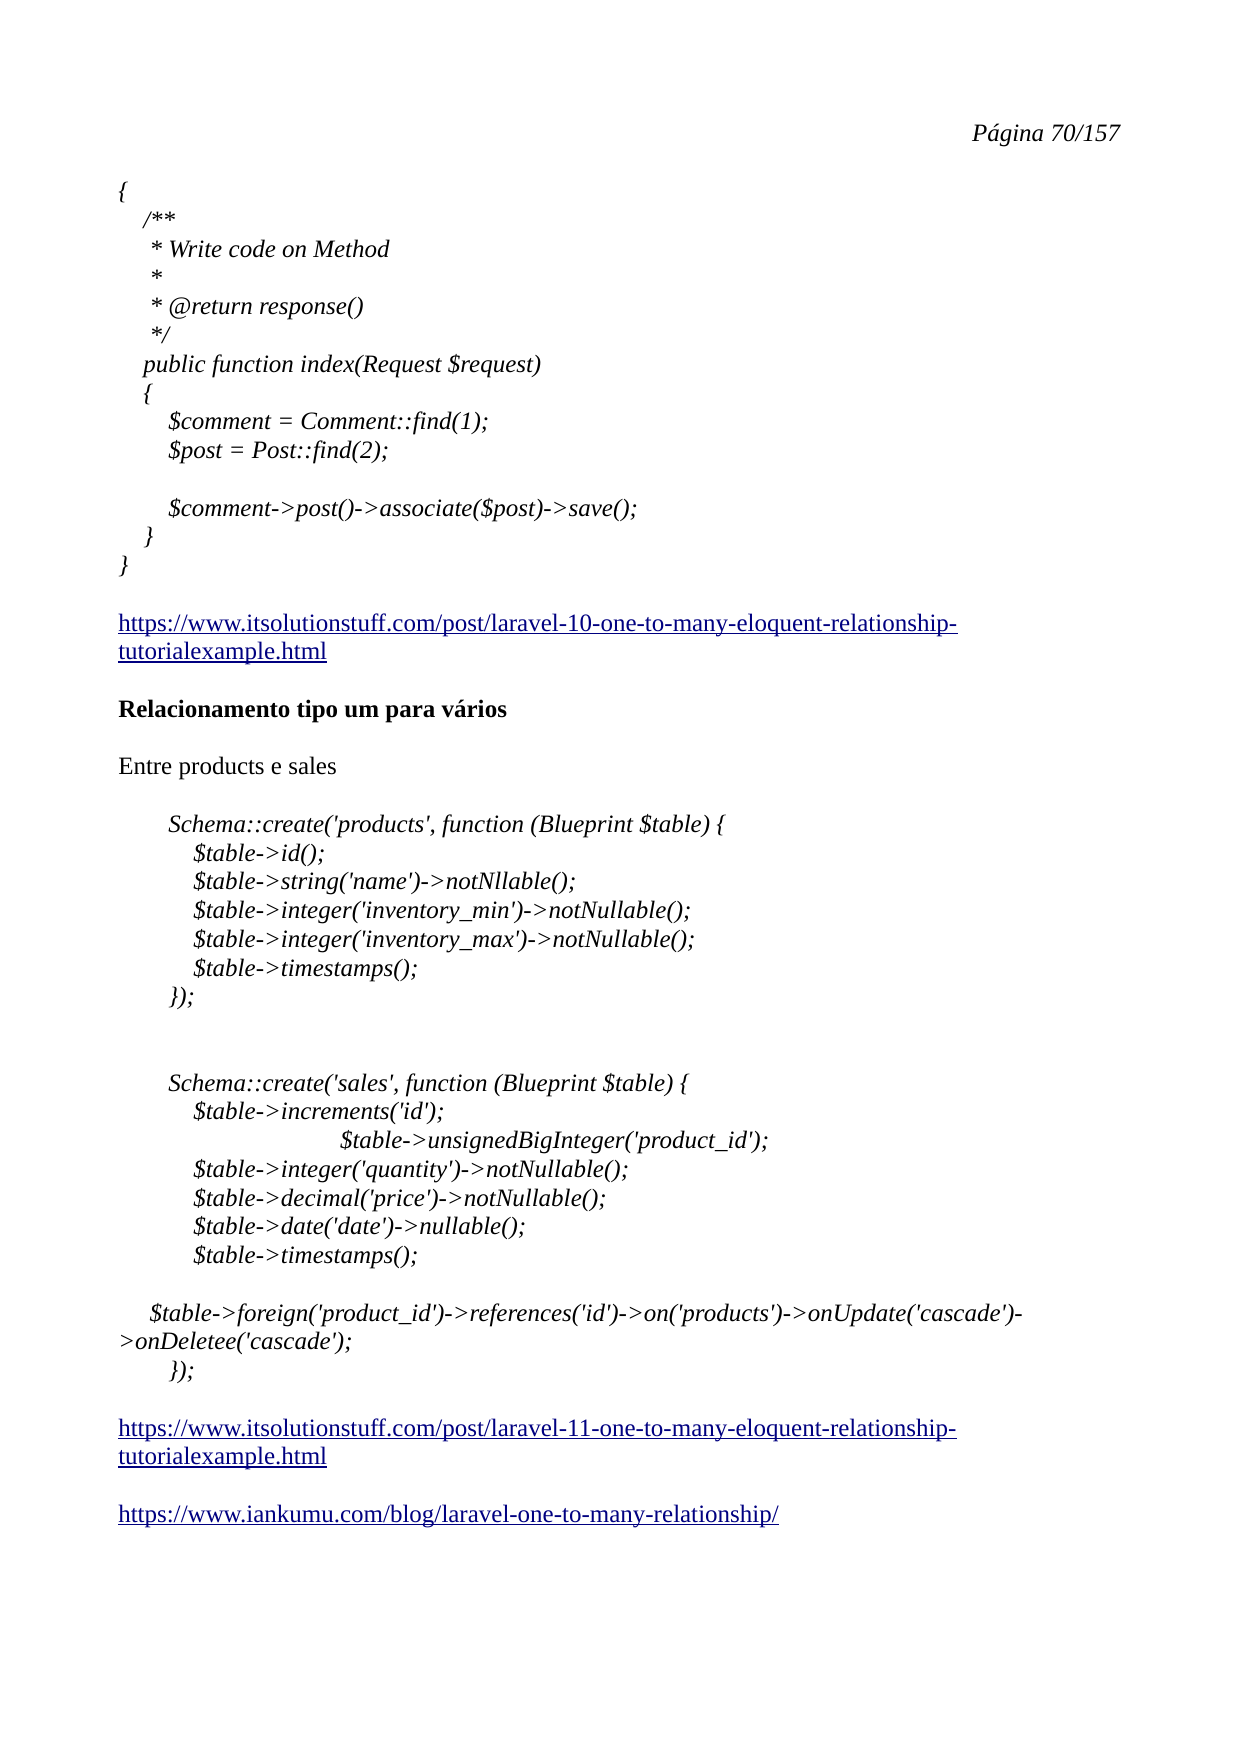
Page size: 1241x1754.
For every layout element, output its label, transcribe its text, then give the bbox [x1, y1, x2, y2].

text /** [118, 205, 1122, 234]
text * Write code on Method [118, 234, 1122, 263]
text Schema::create('sales', function (Blueprint $table) { [118, 1068, 1122, 1096]
text https://www.itsolutionstuff.com/post/laravel-10-one-to-many-eloquent-relationship-tutorialexample.html [118, 608, 1122, 665]
text } [118, 550, 1122, 579]
text }); [118, 1355, 1122, 1384]
text }); [118, 981, 1122, 1010]
text https://www.iankumu.com/blog/laravel-one-to-many-relationship/ [118, 1499, 1122, 1528]
text $comment = Comment::find(1); [118, 406, 1122, 435]
text $table->timestamps(); [118, 953, 1122, 981]
text $table->integer('quantity')->notNullable(); [118, 1154, 1122, 1183]
text https://www.itsolutionstuff.com/post/laravel-11-one-to-many-eloquent-relationship-tutorialexample.html [118, 1413, 1122, 1470]
text } [118, 521, 1122, 550]
text $table->integer('inventory_min')->notNullable(); [118, 895, 1122, 924]
text public function index(Request $request) [118, 349, 1122, 378]
text */ [118, 320, 1122, 349]
text Entre products e sales [118, 751, 1122, 780]
text $table->foreign('product_id')->references('id')->on('products')->onUpdate('cascade')->onDeletee('cascade'); [118, 1298, 1122, 1355]
text $table->increments('id'); [118, 1096, 1122, 1125]
text Relacionamento tipo um para vários [118, 694, 1122, 723]
text { [118, 176, 1122, 205]
text $table->date('date')->nullable(); [118, 1211, 1122, 1240]
text $table->id(); [118, 838, 1122, 866]
text $table->decimal('price')->notNullable(); [118, 1183, 1122, 1211]
text $comment->post()->associate($post)->save(); [118, 493, 1122, 521]
text * [118, 263, 1122, 291]
text $table->string('name')->notNllable(); [118, 866, 1122, 895]
text $post = Post::find(2); [118, 435, 1122, 464]
text $table->unsignedBigInteger('product_id'); [118, 1125, 1122, 1154]
text $table->integer('inventory_max')->notNullable(); [118, 924, 1122, 953]
text Schema::create('products', function (Blueprint $table) { [118, 809, 1122, 838]
text $table->timestamps(); [118, 1240, 1122, 1269]
text { [118, 378, 1122, 406]
text * @return response() [118, 291, 1122, 320]
